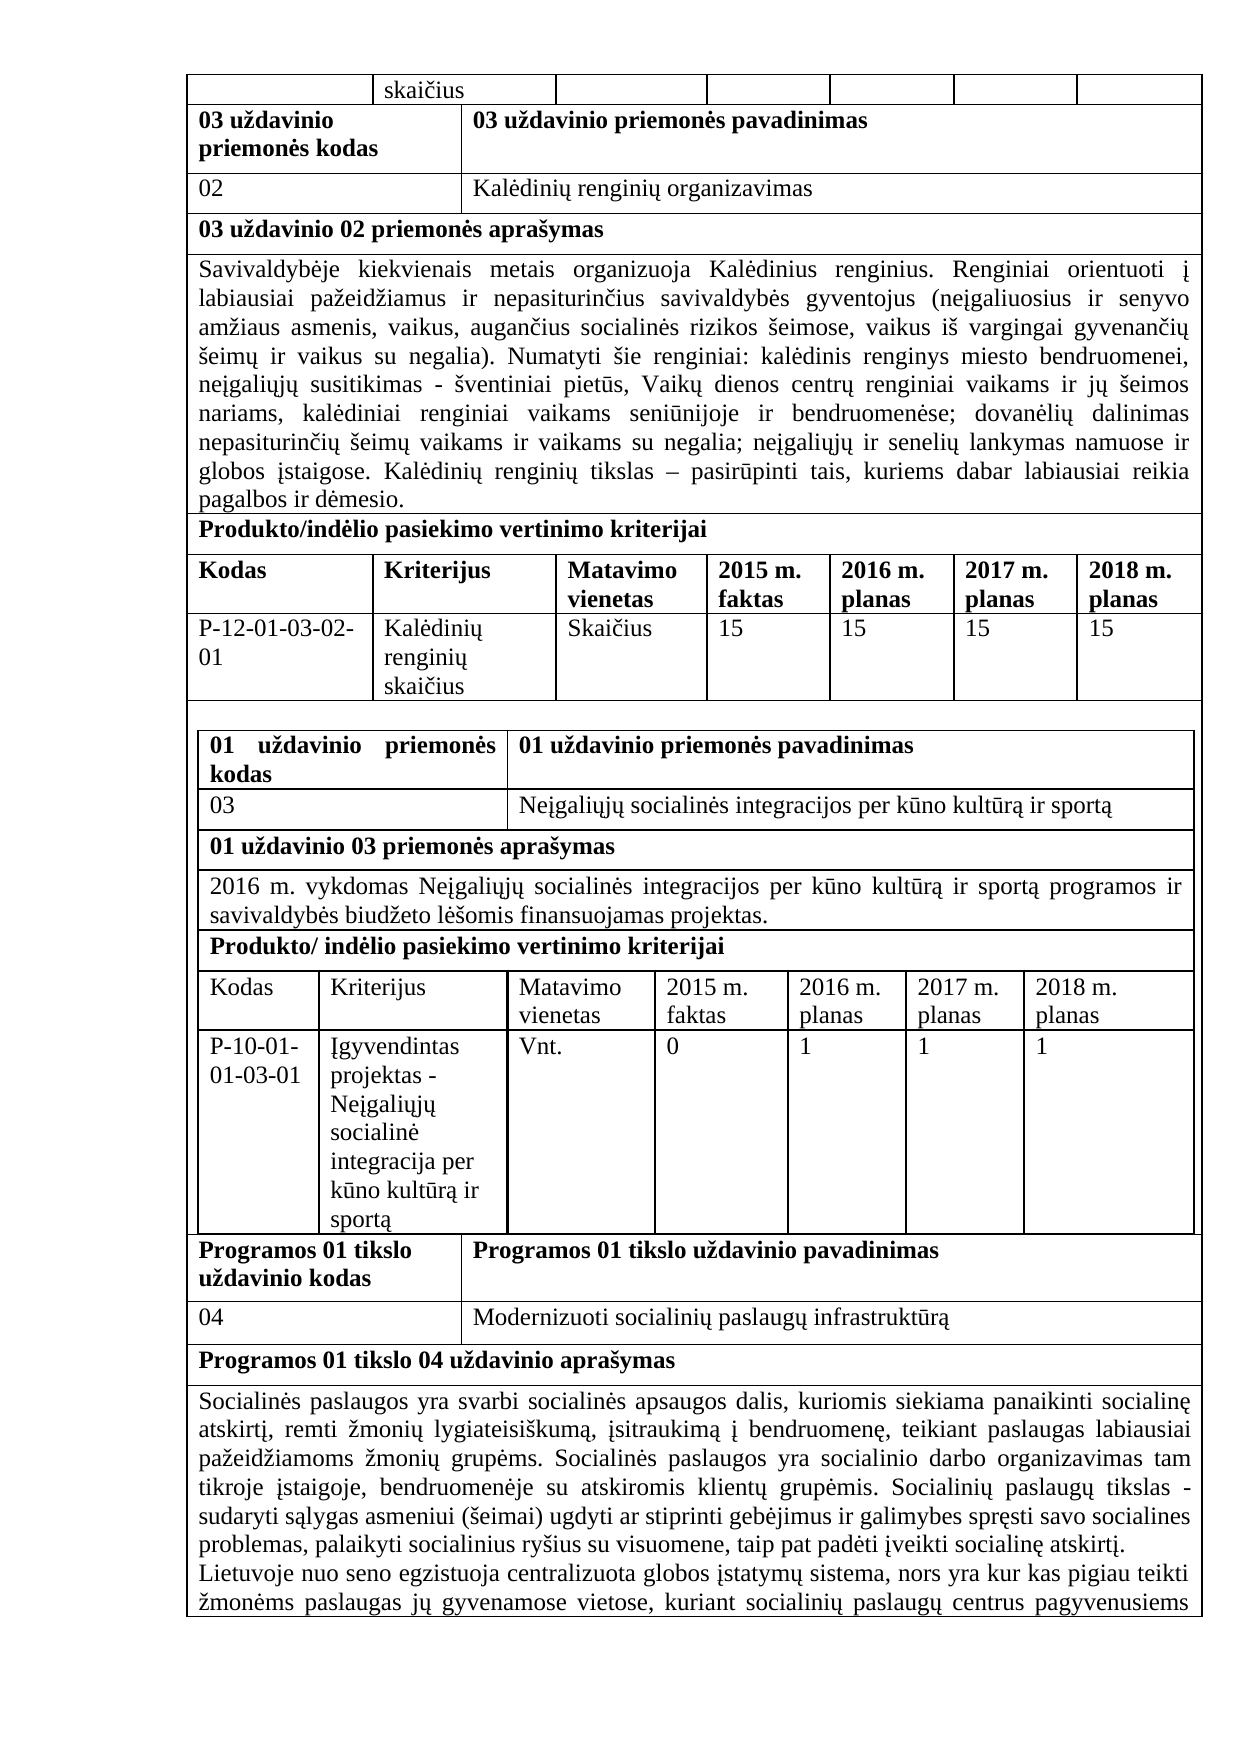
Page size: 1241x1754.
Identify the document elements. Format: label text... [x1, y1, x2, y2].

table_cell 1 [907, 1031, 1023, 1232]
table_cell P-10-01-01-03-01 [199, 1031, 318, 1232]
table_cell 2016 m. vykdomas Neįgaliųjų socialinės integracijos per kūno kultūrą ir sportą programos ir savivaldybės biudžeto lėšomis finansuojamas projektas. [199, 871, 1193, 929]
table_cell 15 [955, 614, 1076, 700]
table_cell [188, 75, 372, 104]
table_cell Produkto/ indėlio pasiekimo vertinimo kriterijai [199, 931, 1193, 969]
table_cell 03 [199, 790, 507, 829]
table_cell 02 [188, 174, 461, 213]
table_cell 15 [831, 614, 953, 700]
table_cell Socialinės paslaugos yra svarbi socialinės apsaugos dalis, kuriomis siekiama panaikinti socialinę atskirtį, remti žmonių lygiateisiškumą, įsitraukimą į bendruomenę, teikiant paslaugas labiausiai pažeidžiamoms žmonių grupėms. Socialinės paslaugos yra socialinio darbo organizavimas tam tikroje įstaigoje, bendruomenėje su atskiromis klientų grupėmis. Socialinių paslaugų tikslas - sudaryti sąlygas asmeniui (šeimai) ugdyti ar stiprinti gebėjimus ir galimybes spręsti savo socialines problemas, palaikyti socialinius ryšius su visuomene, taip pat padėti įveikti socialinę atskirtį. Lietuvoje nuo seno egzistuoja centralizuota globos įstatymų sistema, nors yra kur kas pigiau teikti žmonėms paslaugas jų gyvenamose vietose, kuriant socialinių paslaugų centrus pagyvenusiems [188, 1386, 1201, 1616]
table_cell Vnt. [509, 1031, 654, 1232]
table_cell P-12-01-03-02-01 [188, 614, 372, 700]
table_cell Matavimo vienetas [509, 972, 654, 1029]
table_cell 2016 m. planas [831, 555, 953, 612]
table_cell 2015 m. faktas [656, 972, 787, 1029]
table_cell 0 [656, 1031, 787, 1232]
table_cell 1 [789, 1031, 905, 1232]
table_cell Kalėdinių renginių skaičius [374, 614, 555, 700]
table_cell Kalėdinių renginių organizavimas [462, 174, 1201, 213]
table_cell Kriterijus [374, 555, 555, 612]
table_cell Programos 01 tikslo uždavinio pavadinimas [462, 1235, 1201, 1301]
table_cell 03 uždavinio priemonės kodas [188, 105, 461, 172]
table_cell Kriterijus [320, 972, 506, 1029]
table_header 01 uždavinio priemonės kodas [199, 731, 507, 788]
table_cell 2018 m. planas [1025, 972, 1193, 1029]
table_cell Modernizuoti socialinių paslaugų infrastruktūrą [462, 1302, 1201, 1344]
table_cell [1078, 75, 1201, 104]
table_cell skaičius [374, 75, 555, 104]
table_cell 15 [1078, 614, 1201, 700]
table_cell Neįgaliųjų socialinės integracijos per kūno kultūrą ir sportą [508, 790, 1193, 829]
table_cell Įgyvendintas projektas - Neįgaliųjų socialinė integracija per kūno kultūrą ir sportą [320, 1031, 506, 1232]
table_cell Programos 01 tikslo uždavinio kodas [188, 1235, 461, 1301]
table_cell 2017 m. planas [955, 555, 1076, 612]
table_cell [708, 75, 829, 104]
table_header 01 uždavinio priemonės pavadinimas [508, 731, 1193, 788]
table_cell [557, 75, 706, 104]
table_cell 2015 m. faktas [708, 555, 829, 612]
table_cell 2016 m. planas [789, 972, 905, 1029]
table_cell Matavimo vienetas [557, 555, 706, 612]
table_cell Programos 01 tikslo 04 uždavinio aprašymas [188, 1345, 1201, 1385]
table_cell 03 uždavinio priemonės pavadinimas [462, 105, 1201, 172]
table_cell 2018 m. planas [1078, 555, 1201, 612]
table_cell 1 [1025, 1031, 1193, 1232]
table_cell 03 uždavinio 02 priemonės aprašymas [188, 214, 1201, 253]
table_cell [831, 75, 953, 104]
table_cell [955, 75, 1076, 104]
table_cell 01 uždavinio 03 priemonės aprašymas [199, 831, 1193, 869]
table_cell Savivaldybėje kiekvienais metais organizuoja Kalėdinius renginius. Renginiai orientuoti į labiausiai pažeidžiamus ir nepasiturinčius savivaldybės gyventojus (neįgaliuosius ir senyvo amžiaus asmenis, vaikus, augančius socialinės rizikos šeimose, vaikus iš vargingai gyvenančių šeimų ir vaikus su negalia). Numatyti šie renginiai: kalėdinis renginys miesto bendruomenei, neįgaliųjų susitikimas - šventiniai pietūs, Vaikų dienos centrų renginiai vaikams ir jų šeimos nariams, kalėdiniai renginiai vaikams seniūnijoje ir bendruomenėse; dovanėlių dalinimas nepasiturinčių šeimų vaikams ir vaikams su negalia; neįgaliųjų ir senelių lankymas namuose ir globos įstaigose. Kalėdinių renginių tikslas – pasirūpinti tais, kuriems dabar labiausiai reikia pagalbos ir dėmesio. [188, 255, 1201, 513]
table_cell Produkto/indėlio pasiekimo vertinimo kriterijai [188, 514, 1201, 554]
table_cell 2017 m. planas [907, 972, 1023, 1029]
table_cell Kodas [199, 972, 318, 1029]
table_cell 04 [188, 1302, 461, 1344]
table_cell Kodas [188, 555, 372, 612]
table_cell [188, 701, 1201, 1234]
table_cell Skaičius [557, 614, 706, 700]
table_cell 15 [708, 614, 829, 700]
